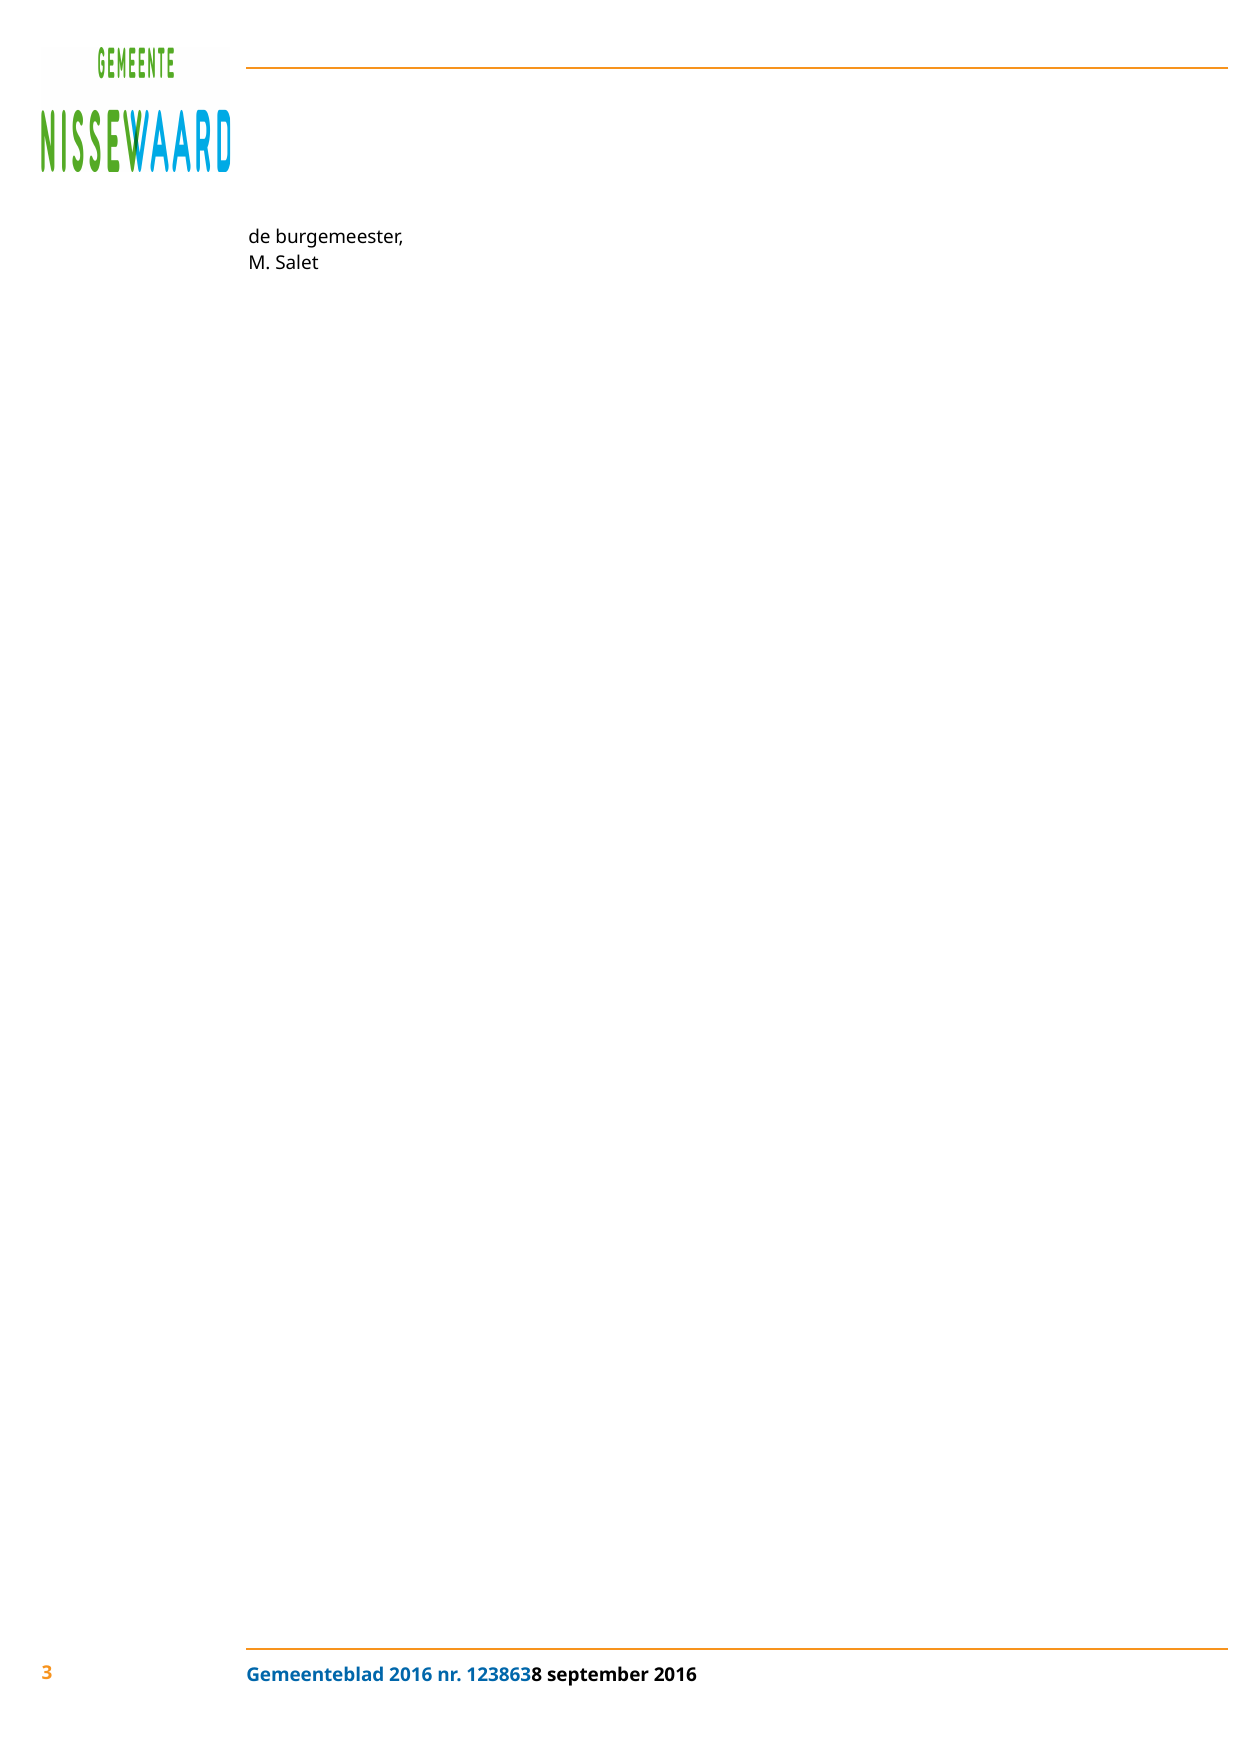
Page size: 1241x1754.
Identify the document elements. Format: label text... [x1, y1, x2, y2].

picture [41, 47, 231, 172]
picture [222, 122, 227, 160]
picture [176, 157, 187, 172]
picture [154, 157, 165, 172]
picture [201, 122, 206, 138]
text de burgemeester, [248, 223, 1152, 249]
picture [200, 151, 206, 172]
text M. Salet [248, 249, 1152, 275]
